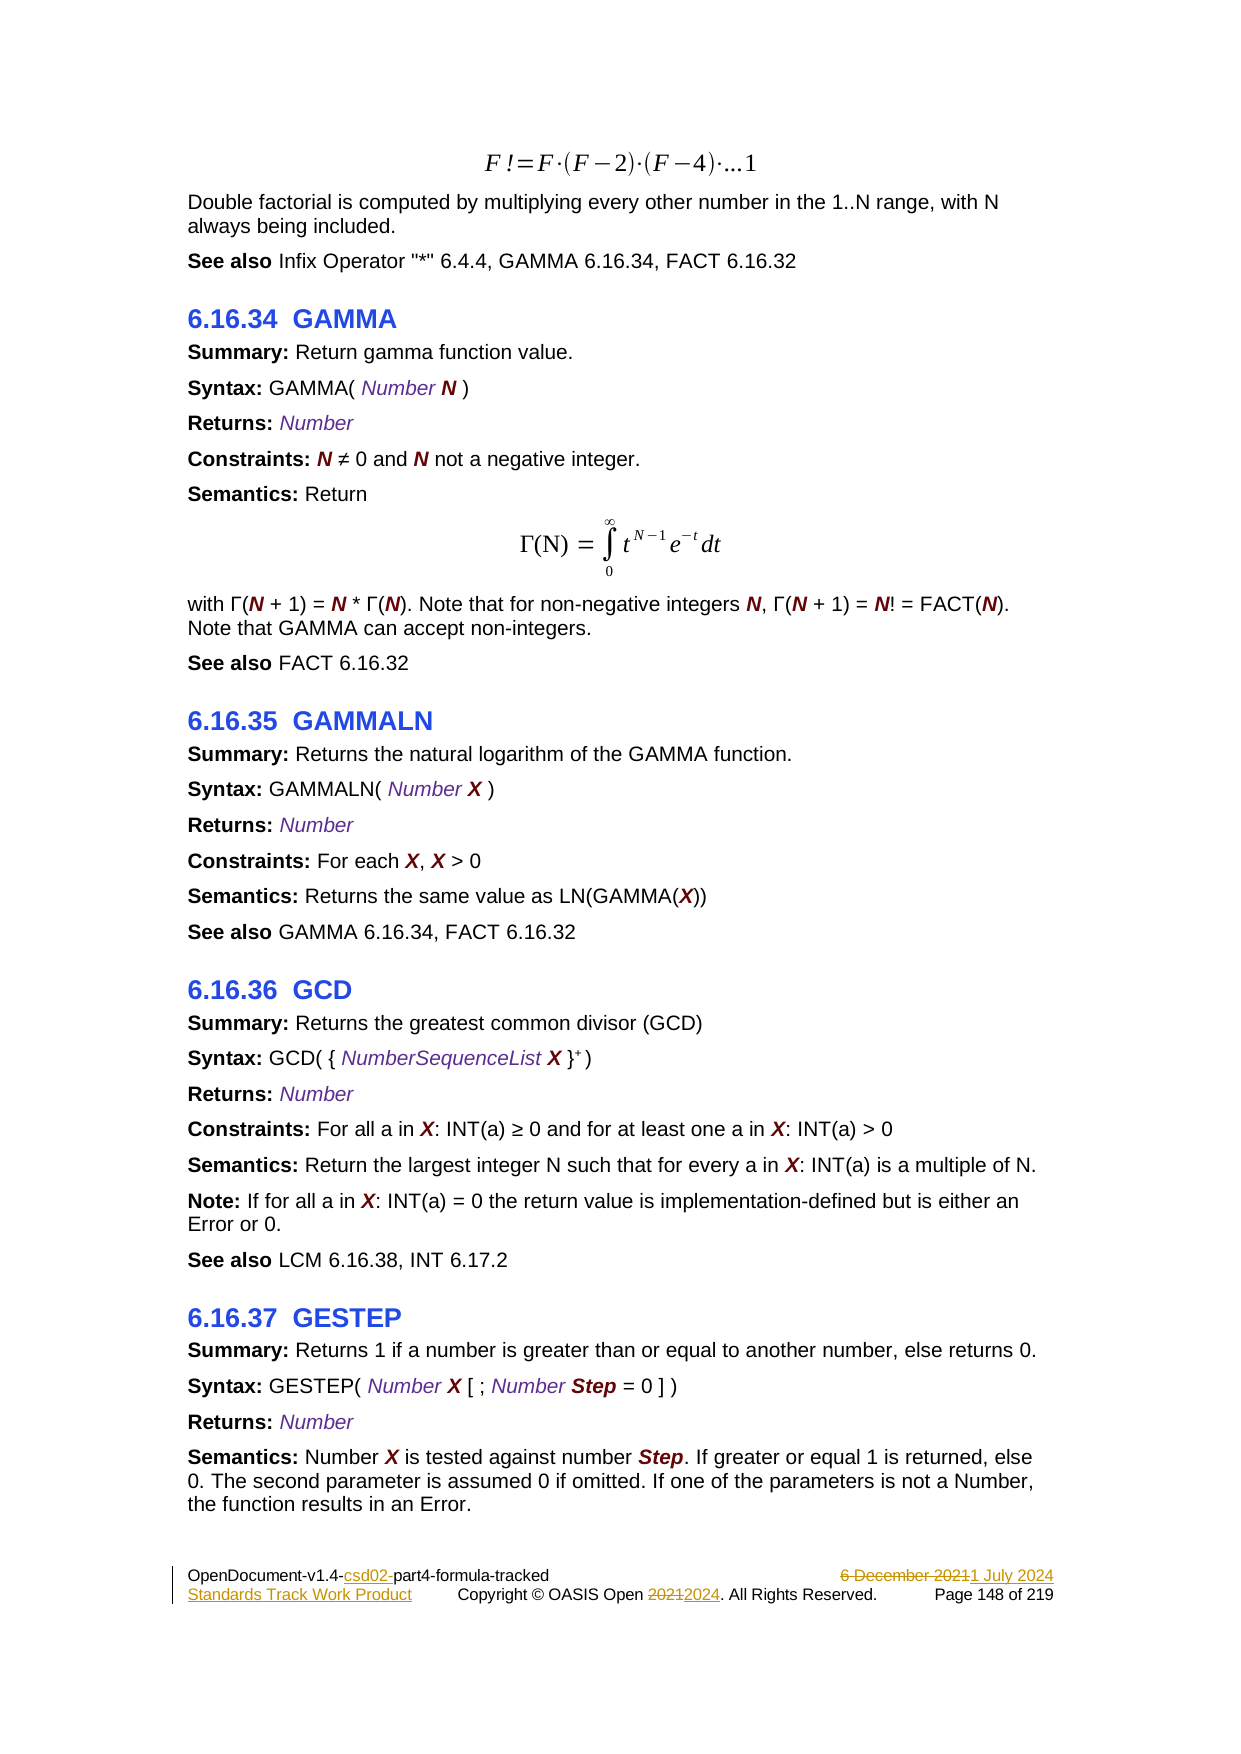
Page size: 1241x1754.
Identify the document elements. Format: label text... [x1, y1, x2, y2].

text Semantics: Return the largest integer N such that for every a in X: INT(a) is a multiple of N. [187, 1153, 1053, 1177]
text Semantics: Number X is tested against number Step. If greater or equal 1 is returned, else 0. The second parameter is assumed 0 if omitted. If one of the parameters is not a Number, the function results in an Error. [187, 1446, 1053, 1516]
text See also Infix Operator "*" 6.4.4, GAMMA 6.16.34, FACT 6.16.32 [187, 250, 1053, 273]
text Semantics: Return [187, 483, 1053, 506]
text Returns: Number [187, 813, 1053, 837]
text Summary: Returns the natural logarithm of the GAMMA function. [187, 742, 1053, 766]
text Constraints: For all a in X: INT(a) ≥ 0 and for at least one a in X: INT(a) > 0 [187, 1118, 1053, 1141]
text Constraints: N ≠ 0 and N not a negative integer. [187, 447, 1053, 471]
subtitle GAMMALN [187, 706, 1053, 736]
text with Γ(N + 1) = N * Γ(N). Note that for non-negative integers N, Γ(N + 1) = N! = FACT(N). Note that GAMMA can accept non-integers. [187, 592, 1053, 639]
text Returns: Number [187, 412, 1053, 435]
text Syntax: GAMMALN( Number X ) [187, 778, 1053, 801]
text Constraints: For each X, X > 0 [187, 849, 1053, 873]
subtitle GESTEP [187, 1303, 1053, 1333]
text See also GAMMA 6.16.34, FACT 6.16.32 [187, 920, 1053, 944]
text Returns: Number [187, 1410, 1053, 1434]
text Syntax: GESTEP( Number X [ ; Number Step = 0 ] ) [187, 1374, 1053, 1398]
text See also LCM 6.16.38, INT 6.17.2 [187, 1248, 1053, 1272]
text Summary: Return gamma function value. [187, 340, 1053, 364]
text See also FACT 6.16.32 [187, 652, 1053, 675]
text Double factorial is computed by multiplying every other number in the 1..N range, with N always being included. [187, 191, 1053, 238]
subtitle GAMMA [187, 304, 1053, 334]
text Syntax: GAMMA( Number N ) [187, 376, 1053, 399]
text Summary: Returns 1 if a number is greater than or equal to another number, else returns 0. [187, 1339, 1053, 1362]
subtitle GCD [187, 975, 1053, 1005]
text Semantics: Returns the same value as LN(GAMMA(X)) [187, 885, 1053, 908]
text Syntax: GCD( { NumberSequenceList X }+ ) [187, 1047, 1053, 1070]
text Note: If for all a in X: INT(a) = 0 the return value is implementation-defined but is either an Error or 0. [187, 1189, 1053, 1236]
text Returns: Number [187, 1082, 1053, 1106]
text Summary: Returns the greatest common divisor (GCD) [187, 1011, 1053, 1034]
